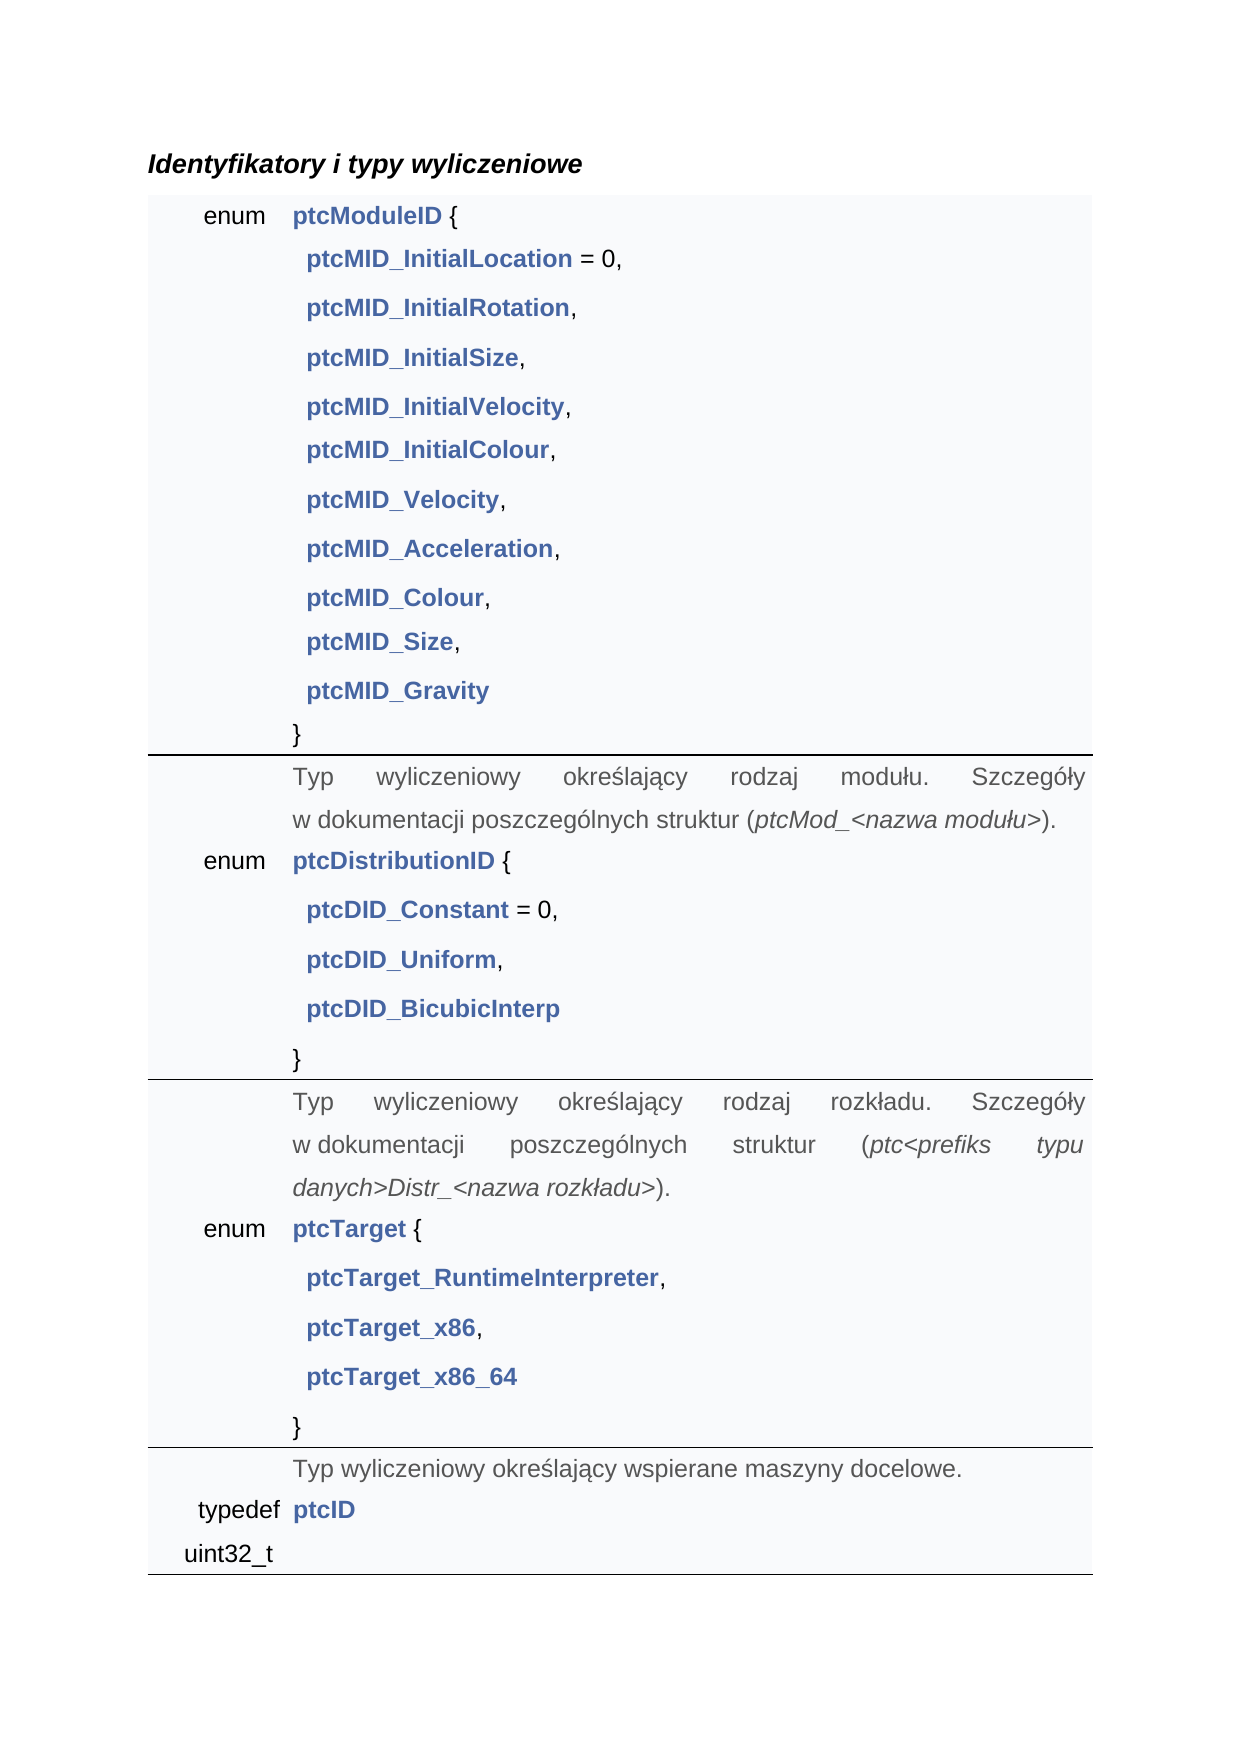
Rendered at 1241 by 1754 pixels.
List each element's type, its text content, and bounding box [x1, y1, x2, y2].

subtitle Identyfikatory i typy wyliczeniowe [148, 148, 1092, 179]
table_cell [148, 1080, 286, 1208]
table_header ptcModuleID { ptcMID_InitialLocation = 0, ptcMID_InitialRotation, ptcMID_InitialSize, ptcMID_InitialVelocity, ptcMID_InitialColour, ptcMID_Velocity, ptcMID_Acceleration, ptcMID_Colour, ptcMID_Size, ptcMID_Gravity } [286, 195, 1092, 754]
table_cell [148, 1448, 286, 1489]
table_header enum [148, 195, 286, 754]
table_cell ptcTarget { ptcTarget_RuntimeInterpreter, ptcTarget_x86, ptcTarget_x86_64 } [286, 1208, 1092, 1446]
table_cell [148, 756, 286, 840]
table_cell enum [148, 1208, 286, 1446]
table_cell enum [148, 840, 286, 1079]
table_cell Typ wyliczeniowy określający rodzaj rozkładu. Szczegóły w dokumentacji poszczególnych struktur (ptc<prefiks typu danych>Distr_<nazwa rozkładu>). [286, 1080, 1092, 1208]
table_cell typedef uint32_t [148, 1489, 286, 1574]
table_cell ptcDistributionID { ptcDID_Constant = 0, ptcDID_Uniform, ptcDID_BicubicInterp } [286, 840, 1092, 1079]
table_cell Typ wyliczeniowy określający rodzaj modułu. Szczegóły w dokumentacji poszczególnych struktur (ptcMod_<nazwa modułu>). [286, 756, 1092, 840]
table_cell Typ wyliczeniowy określający wspierane maszyny docelowe. [286, 1448, 1092, 1489]
table_cell ptcID [286, 1489, 1092, 1574]
